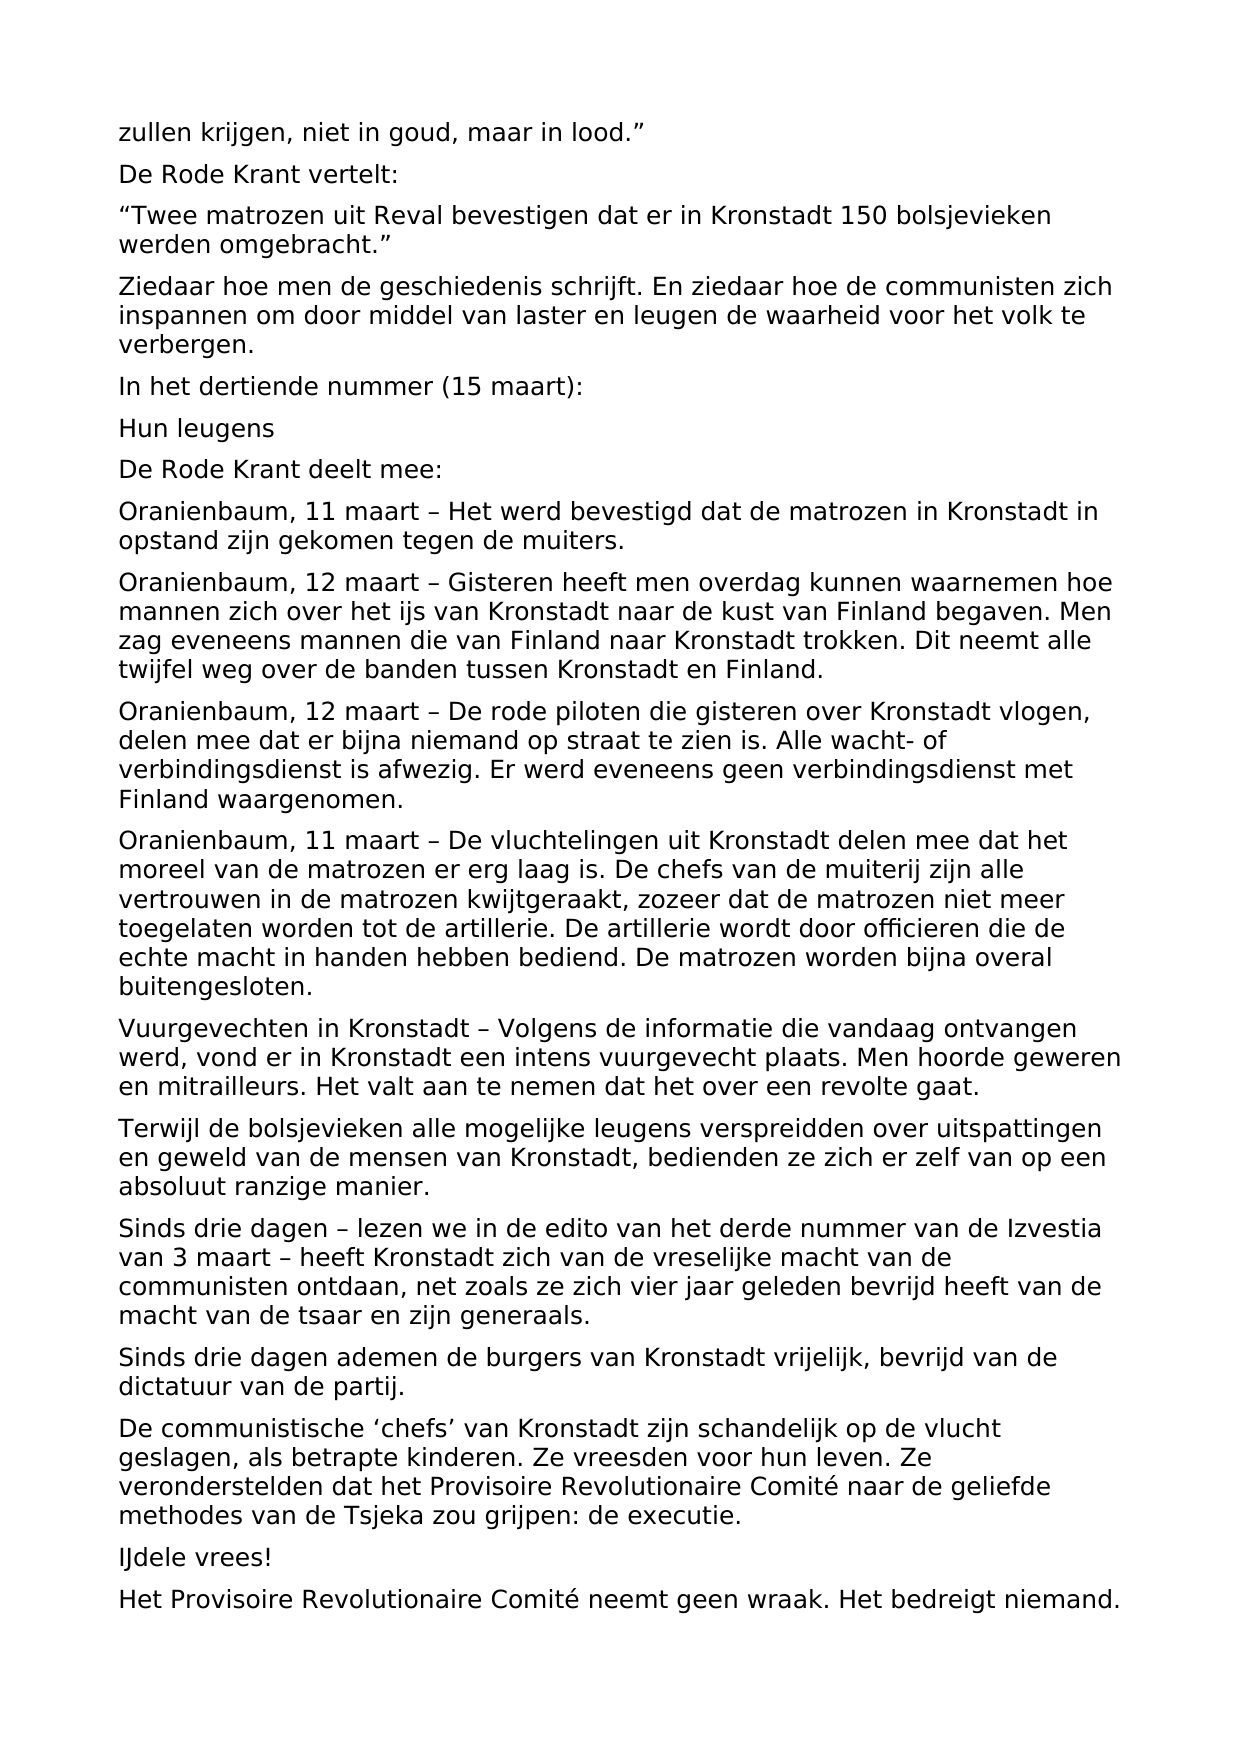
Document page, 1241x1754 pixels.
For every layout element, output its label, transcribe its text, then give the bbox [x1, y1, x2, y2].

text “Twee matrozen uit Reval bevestigen dat er in Kronstadt 150 bolsjevieken werden omgebracht.” [118, 201, 1122, 260]
text De Rode Krant deelt mee: [118, 456, 1122, 485]
text Vuurgevechten in Kronstadt – Volgens de informatie die vandaag ontvangen werd, vond er in Kronstadt een intens vuurgevecht plaats. Men hoorde geweren en mitrailleurs. Het valt aan te nemen dat het over een revolte gaat. [118, 1014, 1122, 1101]
text Oranienbaum, 11 maart – Het werd bevestigd dat de matrozen in Kronstadt in opstand zijn gekomen tegen de muiters. [118, 497, 1122, 556]
text Oranienbaum, 12 maart – De rode piloten die gisteren over Kronstadt vlogen, delen mee dat er bijna niemand op straat te zien is. Alle wacht- of verbindingsdienst is afwezig. Er werd eveneens geen verbindingsdienst met Finland waargenomen. [118, 697, 1122, 814]
text De communistische ‘chefs’ van Kronstadt zijn schandelijk op de vlucht geslagen, als betrapte kinderen. Ze vreesden voor hun leven. Ze veronderstelden dat het Provisoire Revolutionaire Comité naar de geliefde methodes van de Tsjeka zou grijpen: de executie. [118, 1414, 1122, 1531]
text Terwijl de bolsjevieken alle mogelijke leugens verspreidden over uitspattingen en geweld van de mensen van Kronstadt, bedienden ze zich er zelf van op een absoluut ranzige manier. [118, 1114, 1122, 1201]
text Ziedaar hoe men de geschiedenis schrijft. En ziedaar hoe de communisten zich inspannen om door middel van laster en leugen de waarheid voor het volk te verbergen. [118, 272, 1122, 360]
text Sinds drie dagen ademen de burgers van Kronstadt vrijelijk, bevrijd van de dictatuur van de partij. [118, 1343, 1122, 1401]
text Het Provisoire Revolutionaire Comité neemt geen wraak. Het bedreigt niemand. [118, 1585, 1122, 1614]
text IJdele vrees! [118, 1543, 1122, 1572]
text De Rode Krant vertelt: [118, 160, 1122, 189]
text Sinds drie dagen – lezen we in de edito van het derde nummer van de Izvestia van 3 maart – heeft Kronstadt zich van de vreselijke macht van de communisten ontdaan, net zoals ze zich vier jaar geleden bevrijd heeft van de macht van de tsaar en zijn generaals. [118, 1214, 1122, 1331]
text Oranienbaum, 11 maart – De vluchtelingen uit Kronstadt delen mee dat het moreel van de matrozen er erg laag is. De chefs van de muiterij zijn alle vertrouwen in de matrozen kwijtgeraakt, zozeer dat de matrozen niet meer toegelaten worden tot de artillerie. De artillerie wordt door officieren die de echte macht in handen hebben bediend. De matrozen worden bijna overal buitengesloten. [118, 826, 1122, 1001]
text Hun leugens [118, 414, 1122, 443]
text Oranienbaum, 12 maart – Gisteren heeft men overdag kunnen waarnemen hoe mannen zich over het ijs van Kronstadt naar de kust van Finland begaven. Men zag eveneens mannen die van Finland naar Kronstadt trokken. Dit neemt alle twijfel weg over de banden tussen Kronstadt en Finland. [118, 568, 1122, 685]
text In het dertiende nummer (15 maart): [118, 372, 1122, 401]
text zullen krijgen, niet in goud, maar in lood.” [118, 118, 1122, 147]
